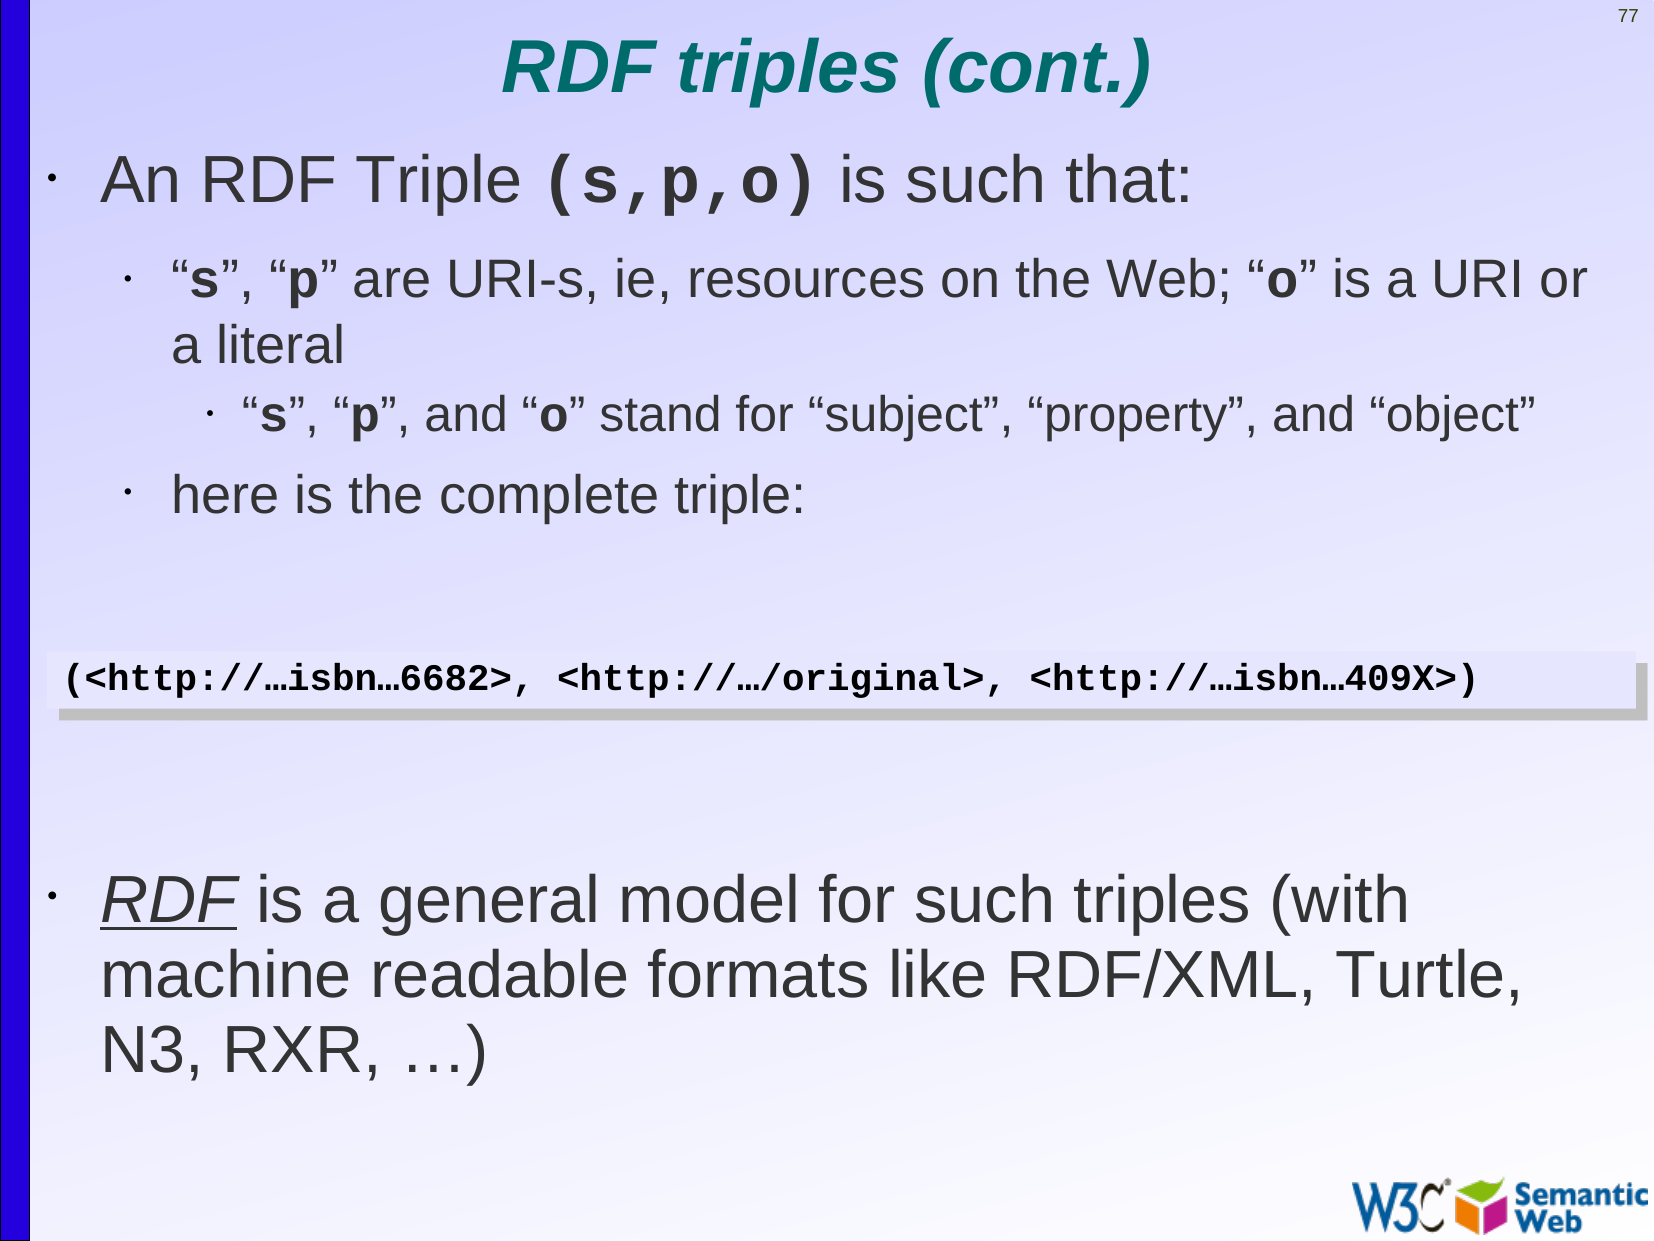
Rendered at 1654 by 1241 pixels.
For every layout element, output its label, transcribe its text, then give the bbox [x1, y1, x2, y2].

text_box (<http://…isbn…6682>, <http://…/original>, <http://…isbn…409X>) [47, 651, 1636, 709]
list An RDF Triple (s,p,o) is such that: “s”, “p” are URI-s, ie, resources on the Web; “o” is a URI or a literal “s”, “p”, and “o” stand for “subject”, “property”, and “object” here is the complete triple: [29, 141, 1624, 728]
picture [1352, 1175, 1648, 1235]
title RDF triples (cont.) [0, 5, 1654, 125]
list RDF is a general model for such triples (with machine readable formats like RDF/XML, Turtle, N3, RXR, …) [29, 862, 1625, 1087]
